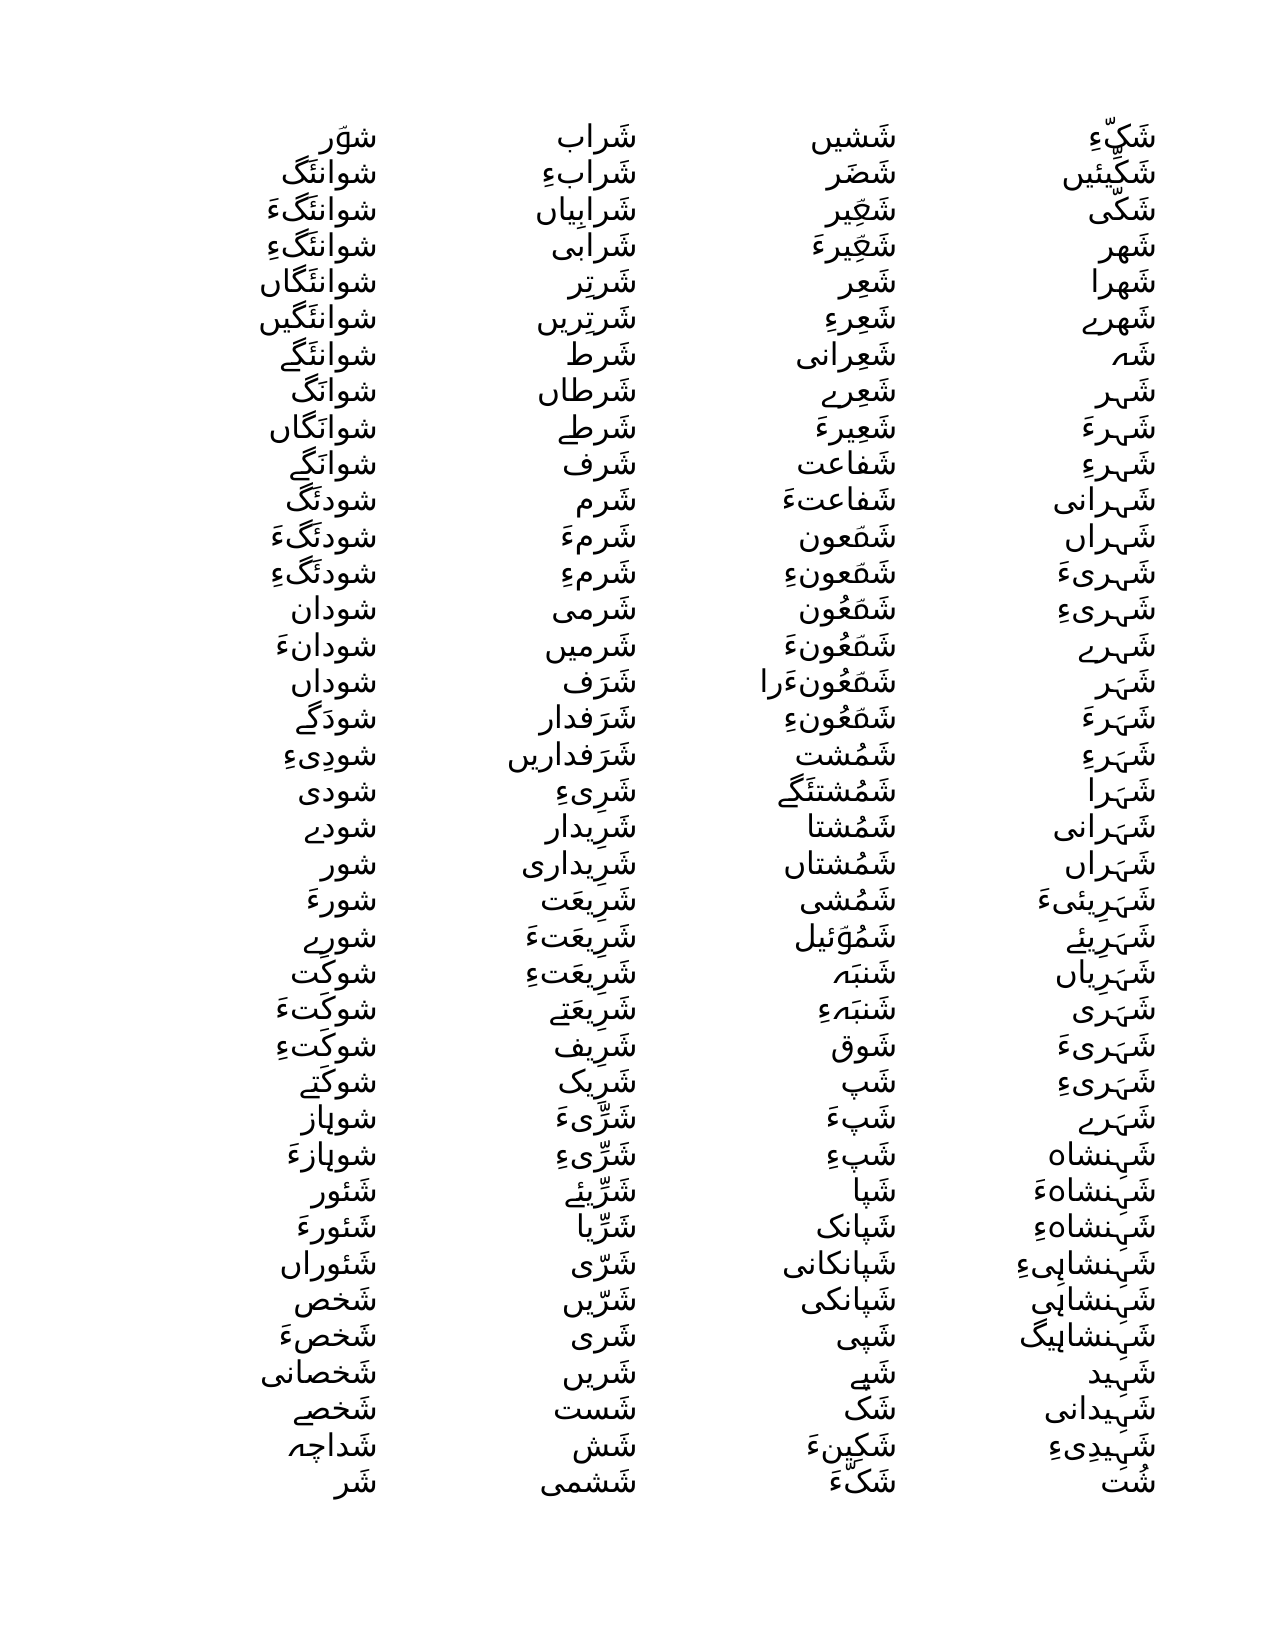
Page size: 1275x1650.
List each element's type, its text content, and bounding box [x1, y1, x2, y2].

text شَہَرِیئیءَ [897, 882, 1157, 918]
text شَہِنشاہِیءِ [897, 1245, 1157, 1281]
text شودئَگءَ [118, 518, 378, 554]
text شَخصے [118, 1391, 378, 1427]
text شوانَگاں [118, 409, 378, 445]
text شَپانکانی [637, 1245, 897, 1281]
text شودی [118, 772, 378, 809]
text شَہَرِیاں [897, 954, 1157, 991]
text شَرِیدار [378, 809, 637, 845]
text شَری [378, 1318, 637, 1354]
text شوانئَگءَ [118, 191, 378, 227]
text شَکّءَ [637, 1463, 897, 1499]
text شوانئَگ [118, 154, 378, 191]
text شَمؔعُونءَ [637, 627, 897, 663]
text شَرمیں [378, 627, 637, 663]
text شودِیءِ [118, 736, 378, 772]
text شَراب [378, 118, 637, 154]
text شَخص [118, 1281, 378, 1318]
text شور [118, 845, 378, 882]
text شَرِّیئے [378, 1172, 637, 1209]
text شَہَری [897, 991, 1157, 1027]
text شَپی [637, 1318, 897, 1354]
text شَہرے [897, 627, 1157, 663]
text شَرَفداریں [378, 736, 637, 772]
text شَمُوؔئیل [637, 918, 897, 954]
text شَہَرءِ [897, 736, 1157, 772]
text شَپے [637, 1354, 897, 1391]
text شَپ [637, 1063, 897, 1100]
text شَئورءَ [118, 1209, 378, 1245]
text شَہرءِ [897, 445, 1157, 482]
text شَمؔعُون [637, 591, 897, 627]
text شَئوراں [118, 1245, 378, 1281]
text شَشیں [637, 118, 897, 154]
text شَرِیعَت [378, 882, 637, 918]
text شَرِیعَتءَ [378, 918, 637, 954]
text شَھر [897, 227, 1157, 263]
text شَہِنشاہی [897, 1281, 1157, 1318]
text شَہِیدانی [897, 1391, 1157, 1427]
text شَہِنشاہیگ [897, 1318, 1157, 1354]
text شَپانک [637, 1209, 897, 1245]
text شَرطے [378, 409, 637, 445]
text شَنبَہ [637, 954, 897, 991]
text شَہَرِیئے [897, 918, 1157, 954]
text شورے [118, 918, 378, 954]
text شودان [118, 591, 378, 627]
text شوانَگ [118, 373, 378, 409]
text شوانئَگیں [118, 300, 378, 336]
text شَرف [378, 445, 637, 482]
text شَمُشتا [637, 809, 897, 845]
text شَعِیرءَ [637, 409, 897, 445]
text شَکّی [897, 191, 1157, 227]
text شَہریءَ [897, 554, 1157, 591]
text شَہِنشاہءَ [897, 1172, 1157, 1209]
text شَہَرا [897, 772, 1157, 809]
text شَمؔعُونءِ [637, 700, 897, 736]
text شَہِید [897, 1354, 1157, 1391]
text شُت [897, 1463, 1157, 1499]
text شَرِیداری [378, 845, 637, 882]
text شَہراں [897, 518, 1157, 554]
text شَعِرے [637, 373, 897, 409]
text شَداچہ [118, 1427, 378, 1463]
text شَنبَہءِ [637, 991, 897, 1027]
text شَرمءَ [378, 518, 637, 554]
text شوداں [118, 663, 378, 700]
text شَپءِ [637, 1136, 897, 1172]
text شَرّی [378, 1245, 637, 1281]
text شَرَفدار [378, 700, 637, 736]
text شوکَت [118, 954, 378, 991]
text شوانئَگاں [118, 263, 378, 300]
text شودَگے [118, 700, 378, 736]
text شَرمی [378, 591, 637, 627]
text شَہَریءَ [897, 1027, 1157, 1063]
text شوانئَگءِ [118, 227, 378, 263]
text شَرابِیاں [378, 191, 637, 227]
text شَمؔعونءِ [637, 554, 897, 591]
text شَرِّیءَ [378, 1100, 637, 1136]
text شَہَرے [897, 1100, 1157, 1136]
text شَئور [118, 1172, 378, 1209]
text شودانءَ [118, 627, 378, 663]
text شَرِیءِ [378, 772, 637, 809]
text شَمُشتاں [637, 845, 897, 882]
text شَعِؔیر [637, 191, 897, 227]
text شَرتِریں [378, 300, 637, 336]
text شَرّیں [378, 1281, 637, 1318]
text شَپانکی [637, 1281, 897, 1318]
text شَریں [378, 1354, 637, 1391]
text شَش [378, 1427, 637, 1463]
text شَرمءِ [378, 554, 637, 591]
text شَمؔعون [637, 518, 897, 554]
text شَشمی [378, 1463, 637, 1499]
text شَرط [378, 336, 637, 373]
text شَک [637, 1391, 897, 1427]
text شَہِیدِیءِ [897, 1427, 1157, 1463]
text شَہِنشاہ [897, 1136, 1157, 1172]
text شَہَرانی [897, 809, 1157, 845]
text شَرم [378, 482, 637, 518]
text شَرِیعَتءِ [378, 954, 637, 991]
text شودئَگ [118, 482, 378, 518]
text شوانئَگے [118, 336, 378, 373]
text شَست [378, 1391, 637, 1427]
text شَعِؔیرءَ [637, 227, 897, 263]
text شَعِر [637, 263, 897, 300]
text شَکّءِ [897, 118, 1157, 154]
text شوانَگے [118, 445, 378, 482]
text شَر [118, 1463, 378, 1499]
text شَعِرانی [637, 336, 897, 373]
text شَہرانی [897, 482, 1157, 518]
text شَعِرءِ [637, 300, 897, 336]
text شَفاعت [637, 445, 897, 482]
text شَہَراں [897, 845, 1157, 882]
text شودئَگءِ [118, 554, 378, 591]
text شَوق [637, 1027, 897, 1063]
text شَکِّیئیں [897, 154, 1157, 191]
text شَمُشت [637, 736, 897, 772]
text شَرابءِ [378, 154, 637, 191]
text شَہَریءِ [897, 1063, 1157, 1100]
text شَہر [897, 373, 1157, 409]
text شَخصانی [118, 1354, 378, 1391]
text شوہاز [118, 1100, 378, 1136]
text شَپا [637, 1172, 897, 1209]
text شَھرے [897, 300, 1157, 336]
text شَپءَ [637, 1100, 897, 1136]
text شَہریءِ [897, 591, 1157, 627]
text شَرِّیءِ [378, 1136, 637, 1172]
text شَھرا [897, 263, 1157, 300]
text شَرِیعَتے [378, 991, 637, 1027]
text شَہَر [897, 663, 1157, 700]
text شَضَر [637, 154, 897, 191]
text شَرِیف [378, 1027, 637, 1063]
text شَخصءَ [118, 1318, 378, 1354]
text شَرابی [378, 227, 637, 263]
text شودے [118, 809, 378, 845]
text شوکَتءِ [118, 1027, 378, 1063]
text شوہازءَ [118, 1136, 378, 1172]
text شَرِّیا [378, 1209, 637, 1245]
text شَرتِر [378, 263, 637, 300]
text شَرَف [378, 663, 637, 700]
text شَہِنشاہءِ [897, 1209, 1157, 1245]
text شَہَرءَ [897, 700, 1157, 736]
text شَمُشی [637, 882, 897, 918]
text شوکَتءَ [118, 991, 378, 1027]
text شَرطاں [378, 373, 637, 409]
text شَرِیک [378, 1063, 637, 1100]
text شَمُشتئَگے [637, 772, 897, 809]
text شوؔر [118, 118, 378, 154]
text شَکِینءَ [637, 1427, 897, 1463]
text شَہرءَ [897, 409, 1157, 445]
text شورءَ [118, 882, 378, 918]
text شَفاعتءَ [637, 482, 897, 518]
text شوکَتے [118, 1063, 378, 1100]
text شَہ [897, 336, 1157, 373]
text شَمؔعُونءَ​را [637, 663, 897, 700]
